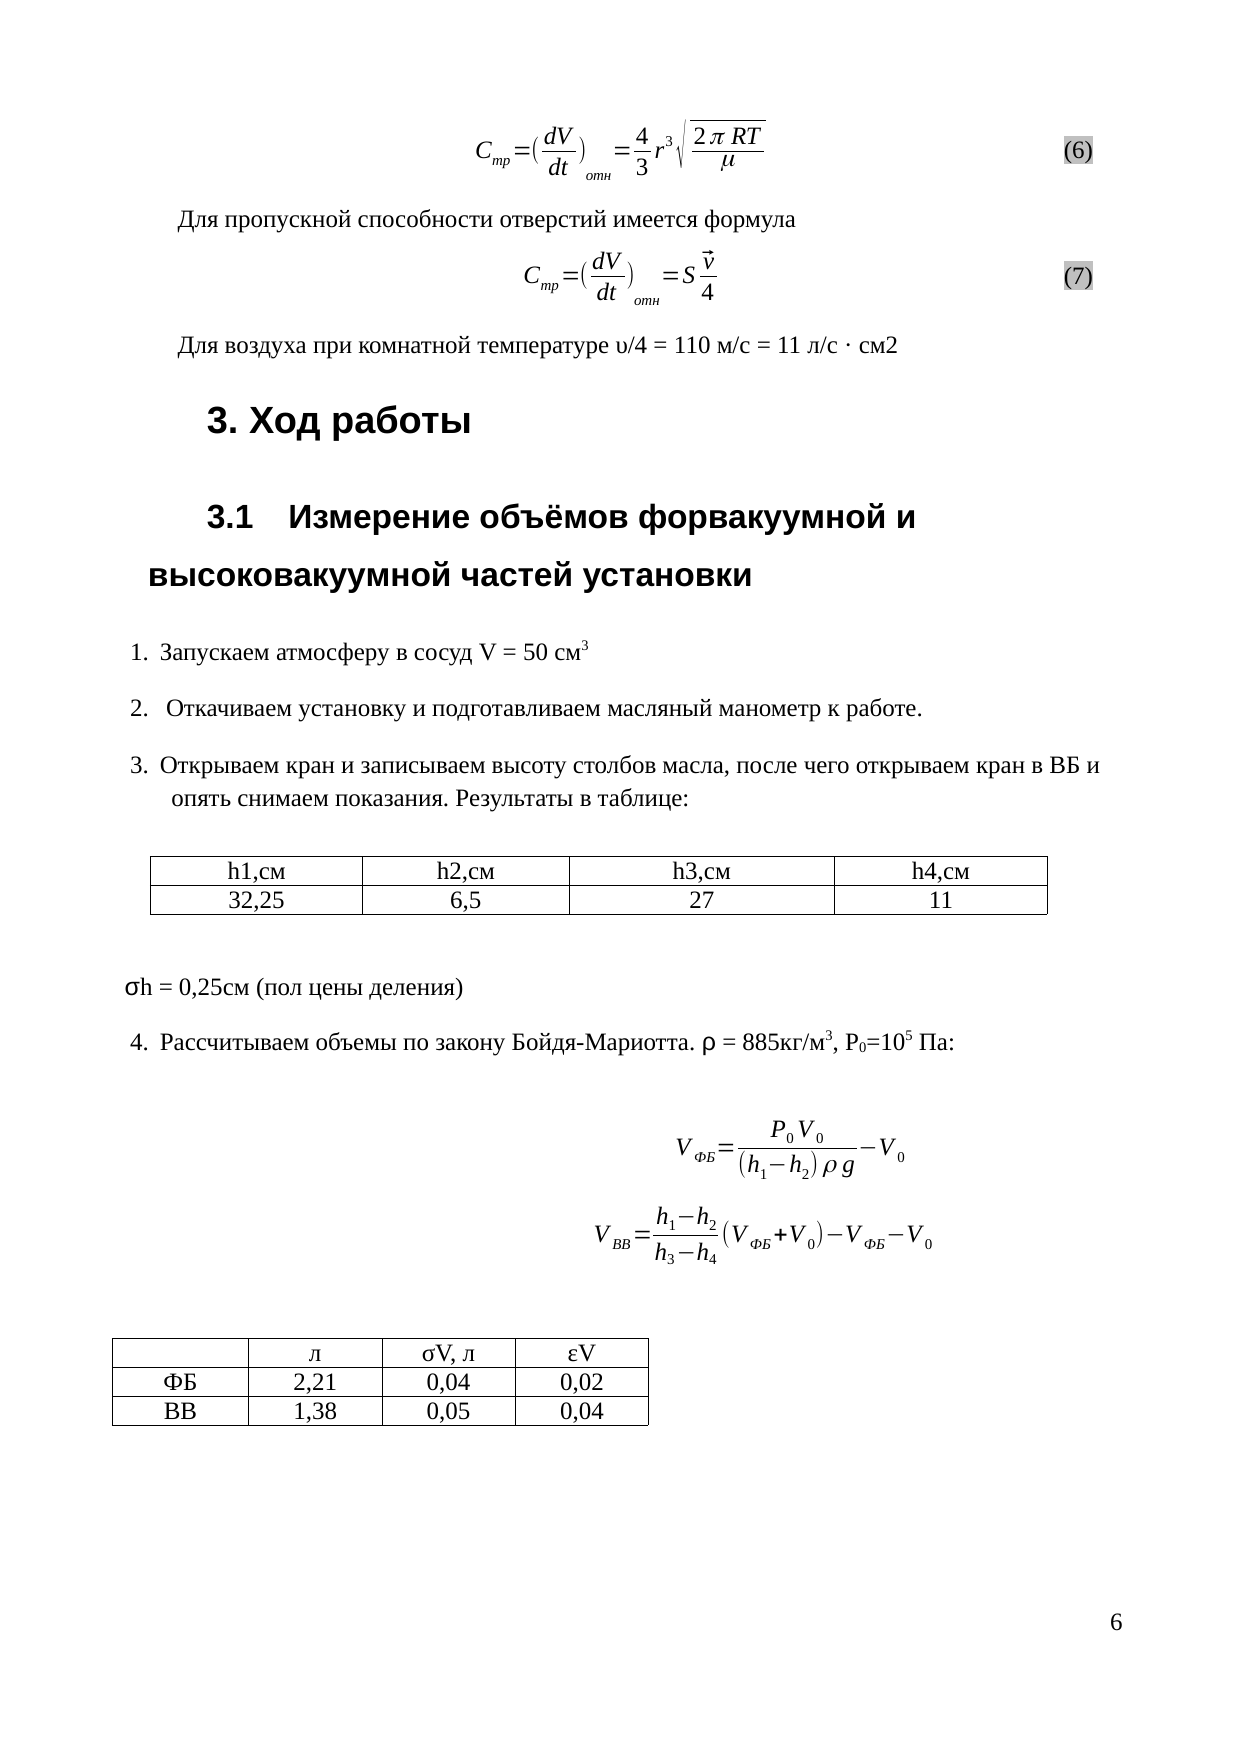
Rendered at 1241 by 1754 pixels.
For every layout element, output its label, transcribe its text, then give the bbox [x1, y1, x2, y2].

table_header σV, л [383, 1339, 515, 1367]
text (7) [118, 248, 1093, 309]
table_header h3,см [570, 857, 834, 885]
table_cell ФБ [113, 1368, 248, 1396]
text Для пропускной способности отверстий имеется формула [118, 204, 1110, 233]
subtitle Рассчитываем объемы по закону Бойдя-Мариотта. ρ = 885кг/м3, Р0=105 Па: [130, 1027, 1122, 1056]
table_header εV [516, 1339, 648, 1367]
table_header h1,см [151, 857, 362, 885]
table_cell 2,21 [249, 1368, 382, 1396]
text Для воздуха при комнатной температуре υ/4 = 110 м/с = 11 л/c · см2 [118, 330, 1110, 358]
subtitle Ход работы [148, 398, 1093, 442]
table_cell 0,02 [516, 1368, 648, 1396]
table_cell 0,04 [516, 1397, 648, 1424]
table_cell ВВ [113, 1397, 248, 1424]
subtitle Запускаем атмосферу в сосуд V = 50 см3 [130, 637, 1122, 665]
table_cell 27 [570, 886, 834, 914]
text (6) [118, 118, 1093, 184]
table_header [113, 1339, 248, 1367]
subtitle Открываем кран и записываем высоту столбов масла, после чего открываем кран в ВБ и опять снимаем показания. Результаты в таблице: [130, 750, 1122, 812]
table_cell 11 [835, 886, 1047, 914]
table_cell 1,38 [249, 1397, 382, 1424]
table_header h4,см [835, 857, 1047, 885]
table_cell 32,25 [151, 886, 362, 914]
subtitle Откачиваем установку и подготавливаем масляный манометр к работе. [130, 693, 1122, 722]
table_cell 6,5 [363, 886, 569, 914]
table_header л [249, 1339, 382, 1367]
text σh = 0,25см (пол цены деления) [118, 972, 1110, 1001]
table_cell 0,04 [383, 1368, 515, 1396]
table_cell 0,05 [383, 1397, 515, 1424]
table_header h2,см [363, 857, 569, 885]
subtitle Измерение объёмов форвакуумной и высоковакуумной частей установки [148, 497, 1093, 593]
